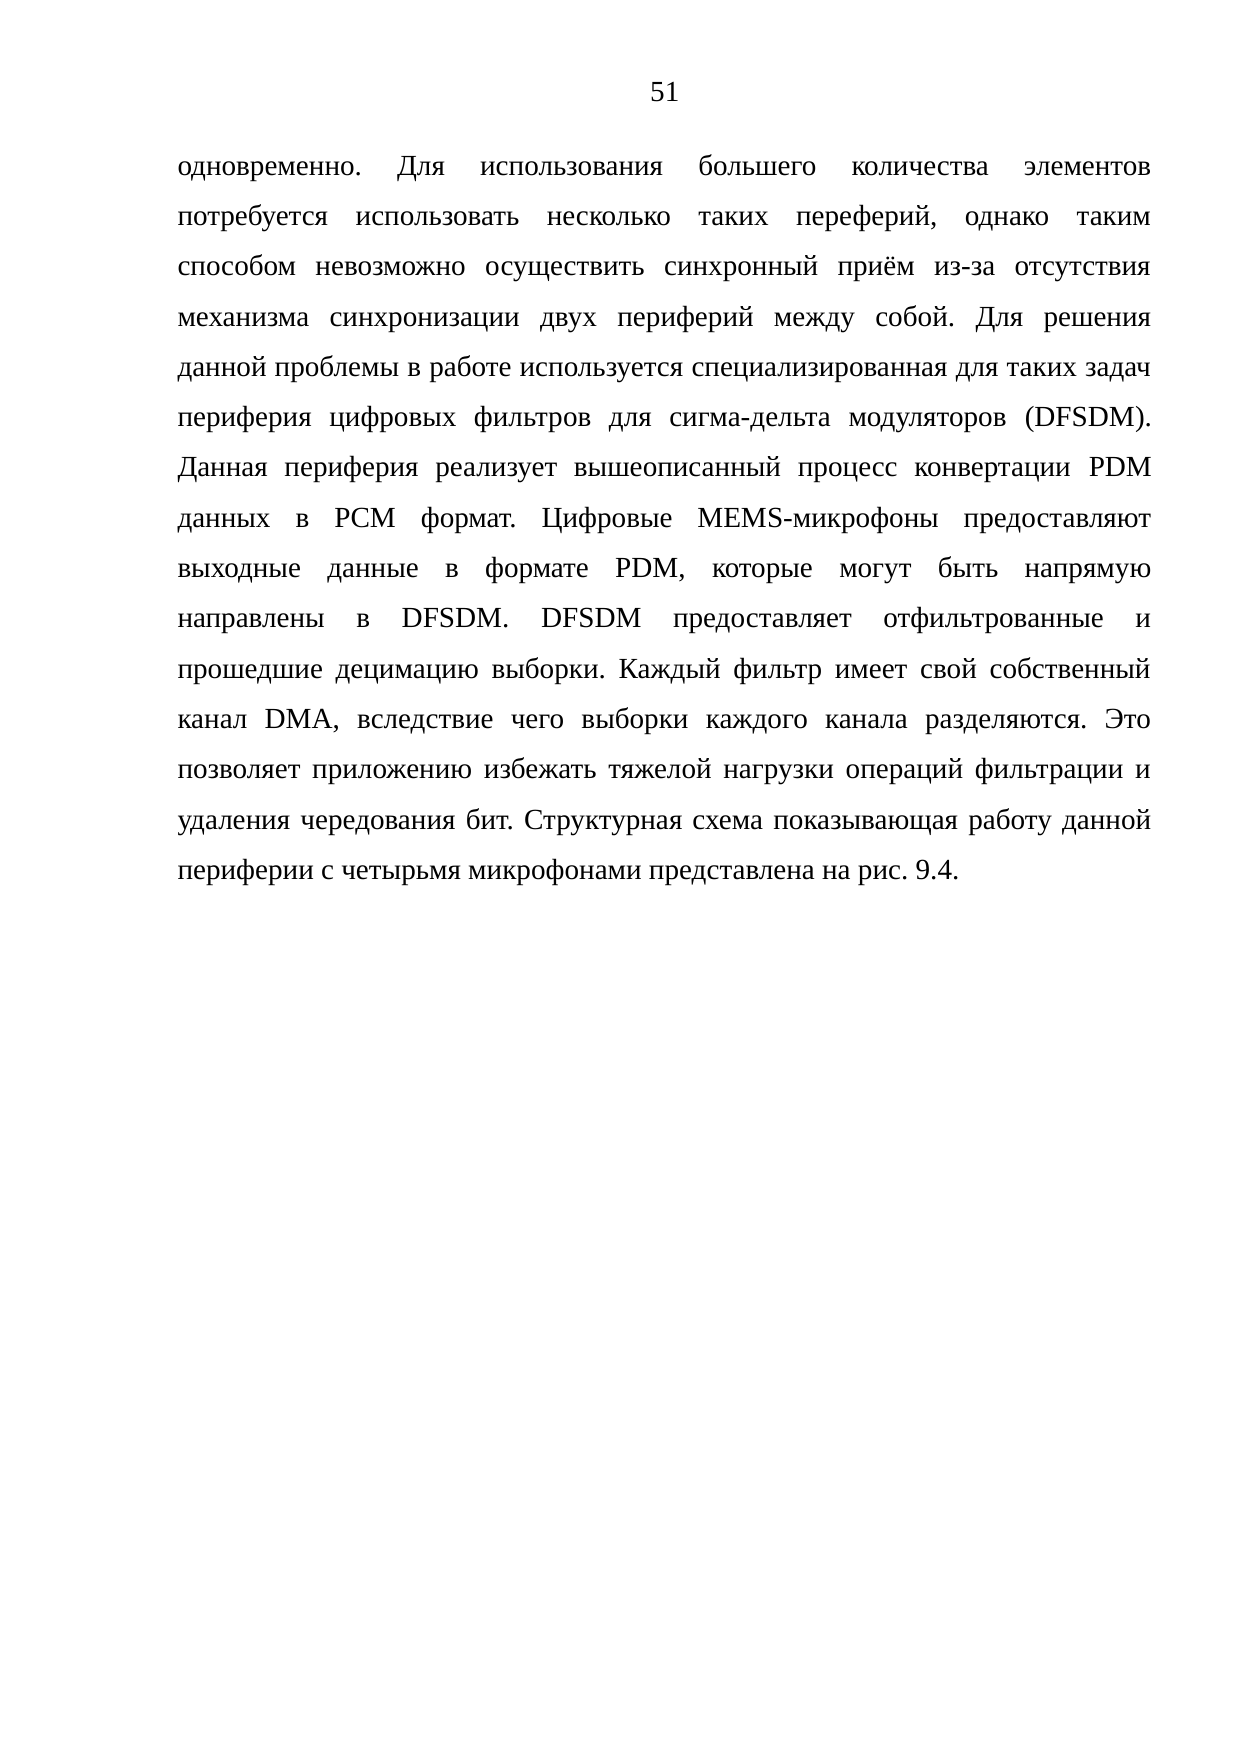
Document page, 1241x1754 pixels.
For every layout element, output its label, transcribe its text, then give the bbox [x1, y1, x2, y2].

text одновременно. Для использования большего количества элементов потребуется использовать несколько таких переферий, однако таким способом невозможно осуществить синхронный приём из-за отсутствия механизма синхронизации двух периферий между собой. Для решения данной проблемы в работе используется специализированная для таких задач периферия цифровых фильтров для сигма-дельта модуляторов (DFSDM). Данная периферия реализует вышеописанный процесс конвертации PDM данных в PCM формат. Цифровые MEMS-микрофоны предоставляют выходные данные в формате PDM, которые могут быть напрямую направлены в DFSDM. DFSDM предоставляет отфильтрованные и прошедшие децимацию выборки. Каждый фильтр имеет свой собственный канал DMA, вследствие чего выборки каждого канала разделяются. Это позволяет приложению избежать тяжелой нагрузки операций фильтрации и удаления чередования бит. Структурная схема показывающая работу данной периферии с четырьмя микрофонами представлена на рис. 9.4. [177, 148, 1152, 886]
